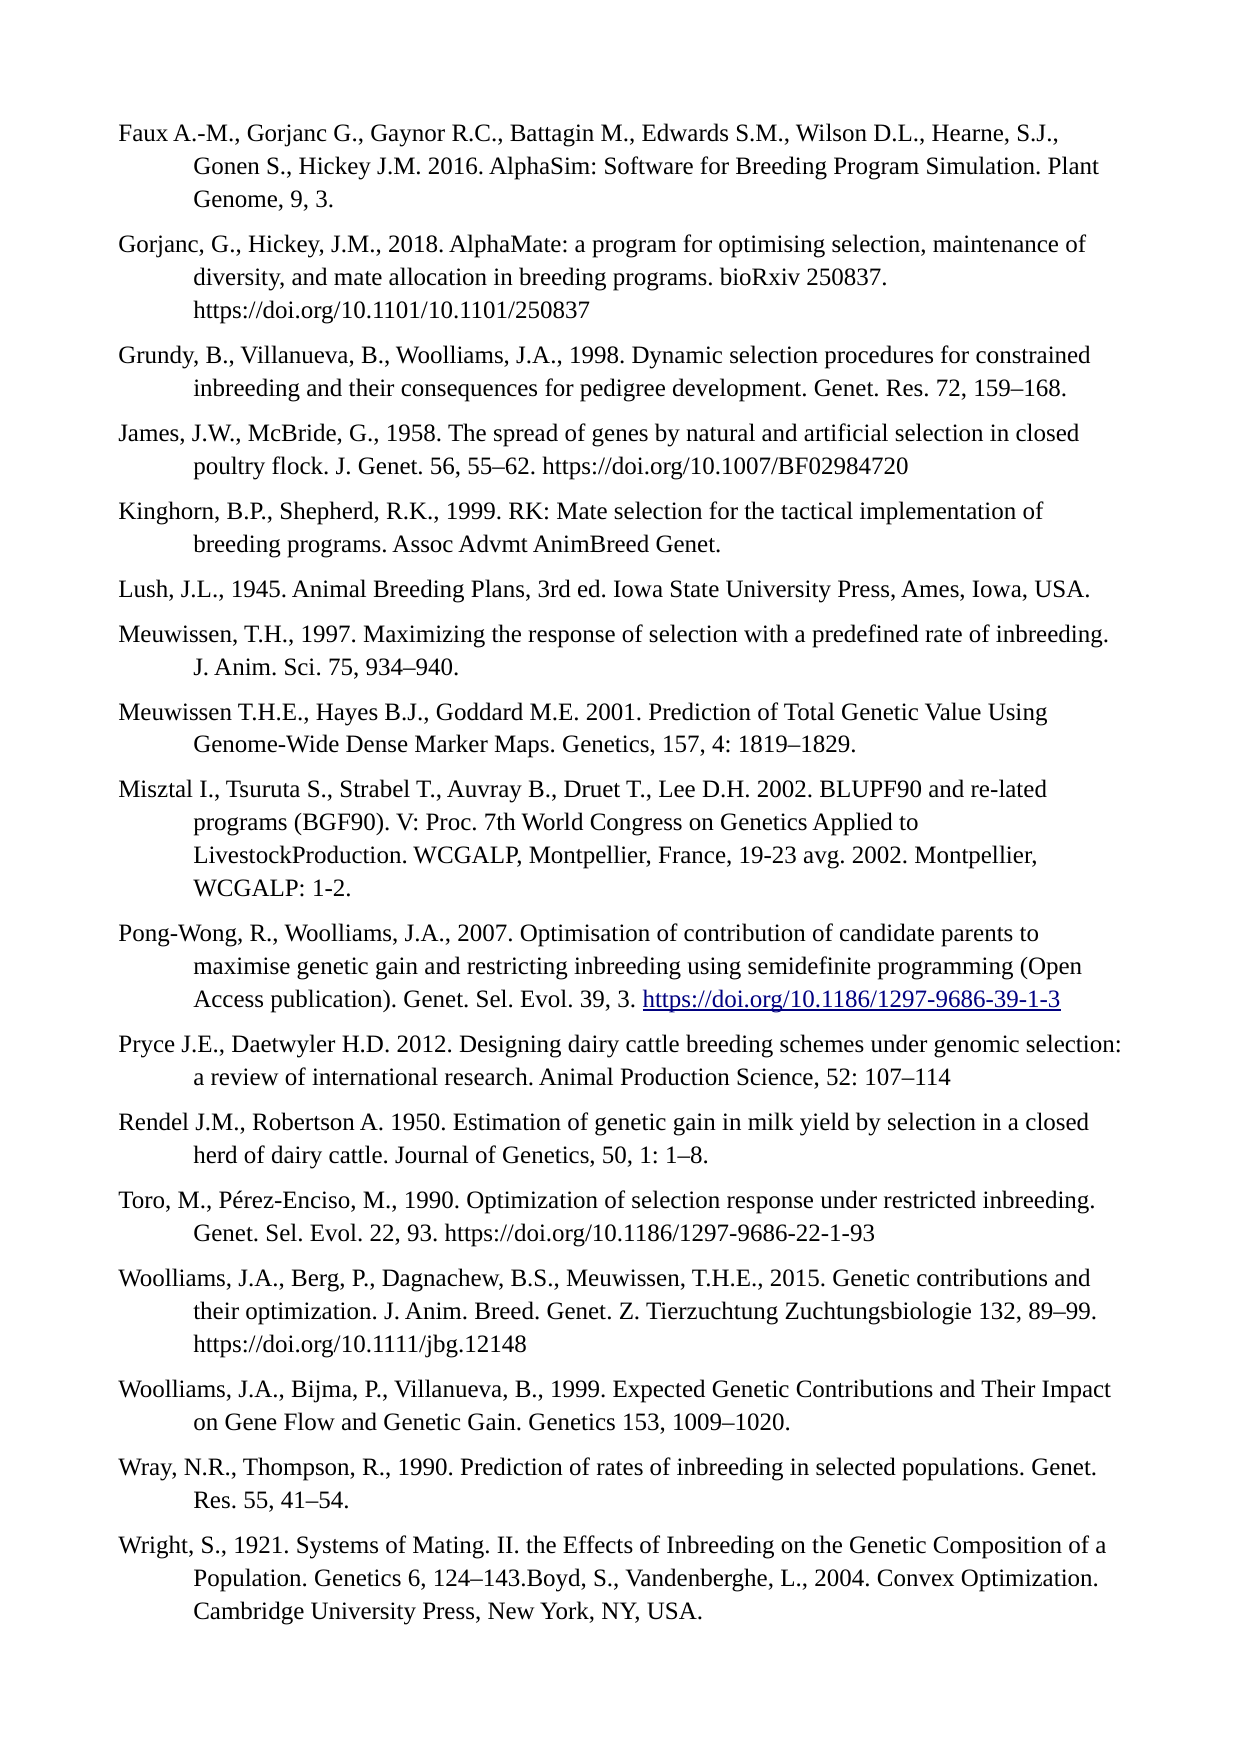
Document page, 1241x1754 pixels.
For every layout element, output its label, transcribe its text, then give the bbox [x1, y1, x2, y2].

text Pong-Wong, R., Woolliams, J.A., 2007. Optimisation of contribution of candidate parents to maximise genetic gain and restricting inbreeding using semidefinite programming (Open Access publication). Genet. Sel. Evol. 39, 3. https://doi.org/10.1186/1297-9686-39-1-3 [118, 918, 1122, 1013]
text Woolliams, J.A., Berg, P., Dagnachew, B.S., Meuwissen, T.H.E., 2015. Genetic contributions and their optimization. J. Anim. Breed. Genet. Z. Tierzuchtung Zuchtungsbiologie 132, 89–99. https://doi.org/10.1111/jbg.12148 [118, 1263, 1122, 1358]
text Kinghorn, B.P., Shepherd, R.K., 1999. RK: Mate selection for the tactical implementation of breeding programs. Assoc Advmt AnimBreed Genet. [118, 496, 1122, 558]
text Wright, S., 1921. Systems of Mating. II. the Effects of Inbreeding on the Genetic Composition of a Population. Genetics 6, 124–143.Boyd, S., Vandenberghe, L., 2004. Convex Optimization. Cambridge University Press, New York, NY, USA. [118, 1530, 1122, 1625]
text Grundy, B., Villanueva, B., Woolliams, J.A., 1998. Dynamic selection procedures for constrained inbreeding and their consequences for pedigree development. Genet. Res. 72, 159–168. [118, 340, 1122, 402]
text Toro, M., Pérez-Enciso, M., 1990. Optimization of selection response under restricted inbreeding. Genet. Sel. Evol. 22, 93. https://doi.org/10.1186/1297-9686-22-1-93 [118, 1185, 1122, 1247]
text Misztal I., Tsuruta S., Strabel T., Auvray B., Druet T., Lee D.H. 2002. BLUPF90 and re-lated programs (BGF90). V: Proc. 7th World Congress on Genetics Applied to LivestockProduction. WCGALP, Montpellier, France, 19-23 avg. 2002. Montpellier, WCGALP: 1-2. [118, 774, 1122, 902]
text Wray, N.R., Thompson, R., 1990. Prediction of rates of inbreeding in selected populations. Genet. Res. 55, 41–54. [118, 1452, 1122, 1514]
text Meuwissen T.H.E., Hayes B.J., Goddard M.E. 2001. Prediction of Total Genetic Value Using Genome-Wide Dense Marker Maps. Genetics, 157, 4: 1819–1829. [118, 697, 1122, 758]
text Pryce J.E., Daetwyler H.D. 2012. Designing dairy cattle breeding schemes under genomic selection: a review of international research. Animal Production Science, 52: 107–114 [118, 1029, 1122, 1091]
text Gorjanc, G., Hickey, J.M., 2018. AlphaMate: a program for optimising selection, maintenance of diversity, and mate allocation in breeding programs. bioRxiv 250837. https://doi.org/10.1101/10.1101/250837 [118, 229, 1122, 324]
text Rendel J.M., Robertson A. 1950. Estimation of genetic gain in milk yield by selection in a closed herd of dairy cattle. Journal of Genetics, 50, 1: 1–8. [118, 1107, 1122, 1169]
text Faux A.-M., Gorjanc G., Gaynor R.C., Battagin M., Edwards S.M., Wilson D.L., Hearne, S.J., Gonen S., Hickey J.M. 2016. AlphaSim: Software for Breeding Program Simulation. Plant Genome, 9, 3. [118, 118, 1122, 213]
text James, J.W., McBride, G., 1958. The spread of genes by natural and artificial selection in closed poultry flock. J. Genet. 56, 55–62. https://doi.org/10.1007/BF02984720 [118, 418, 1122, 480]
text Meuwissen, T.H., 1997. Maximizing the response of selection with a predefined rate of inbreeding. J. Anim. Sci. 75, 934–940. [118, 619, 1122, 680]
text Woolliams, J.A., Bijma, P., Villanueva, B., 1999. Expected Genetic Contributions and Their Impact on Gene Flow and Genetic Gain. Genetics 153, 1009–1020. [118, 1374, 1122, 1436]
text Lush, J.L., 1945. Animal Breeding Plans, 3rd ed. Iowa State University Press, Ames, Iowa, USA. [118, 574, 1122, 602]
